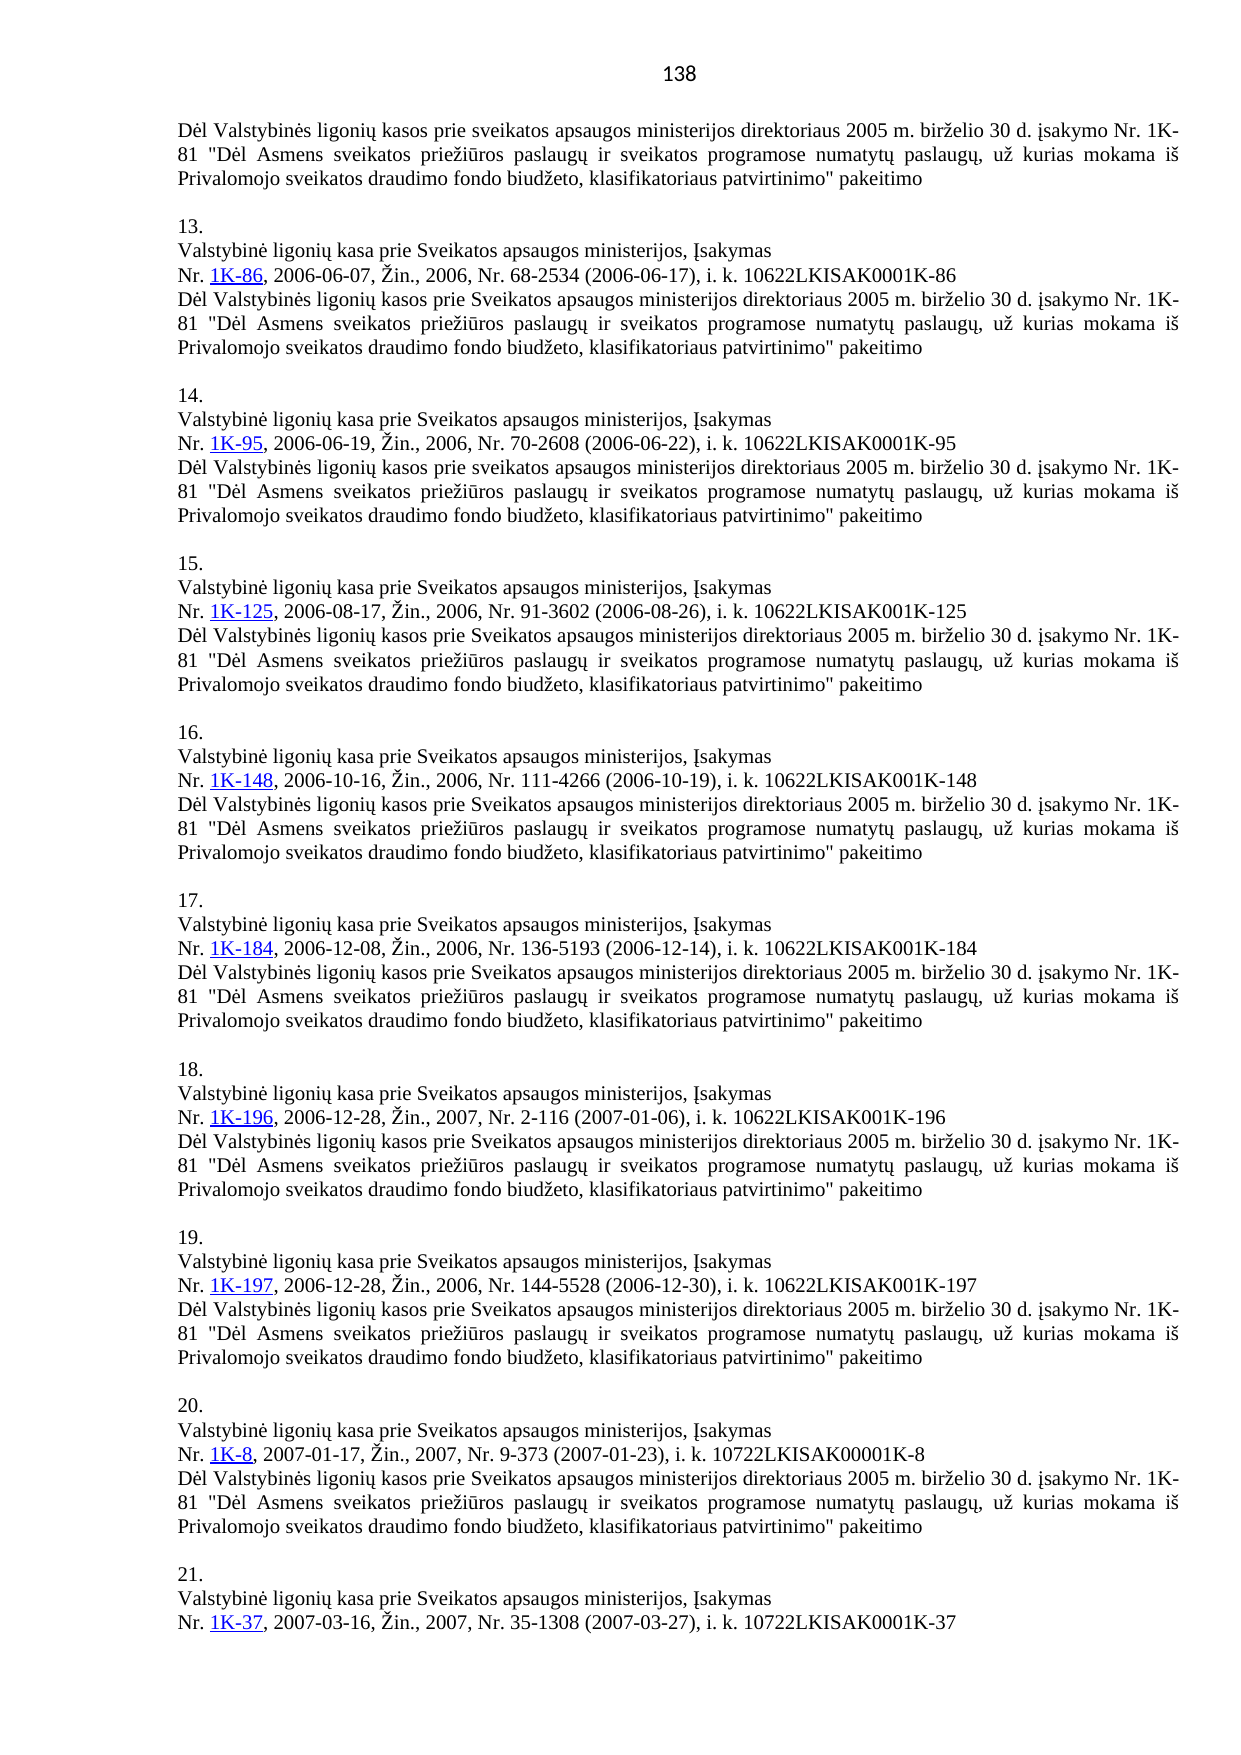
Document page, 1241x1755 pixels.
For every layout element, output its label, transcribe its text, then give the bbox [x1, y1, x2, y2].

text Nr. 1K-184, 2006-12-08, Žin., 2006, Nr. 136-5193 (2006-12-14), i. k. 10622LKISAK001K-184 [177, 936, 1181, 960]
text Dėl Valstybinės ligonių kasos prie Sveikatos apsaugos ministerijos direktoriaus 2005 m. birželio 30 d. įsakymo Nr. 1K-81 "Dėl Asmens sveikatos priežiūros paslaugų ir sveikatos programose numatytų paslaugų, už kurias mokama iš Privalomojo sveikatos draudimo fondo biudžeto, klasifikatoriaus patvirtinimo" pakeitimo [177, 1466, 1181, 1538]
text Dėl Valstybinės ligonių kasos prie Sveikatos apsaugos ministerijos direktoriaus 2005 m. birželio 30 d. įsakymo Nr. 1K-81 "Dėl Asmens sveikatos priežiūros paslaugų ir sveikatos programose numatytų paslaugų, už kurias mokama iš Privalomojo sveikatos draudimo fondo biudžeto, klasifikatoriaus patvirtinimo" pakeitimo [177, 623, 1181, 696]
text Dėl Valstybinės ligonių kasos prie Sveikatos apsaugos ministerijos direktoriaus 2005 m. birželio 30 d. įsakymo Nr. 1K-81 "Dėl Asmens sveikatos priežiūros paslaugų ir sveikatos programose numatytų paslaugų, už kurias mokama iš Privalomojo sveikatos draudimo fondo biudžeto, klasifikatoriaus patvirtinimo" pakeitimo [177, 960, 1181, 1032]
text 15. [177, 551, 1181, 575]
text 13. [177, 214, 1181, 238]
text 21. [177, 1562, 1181, 1586]
text Valstybinė ligonių kasa prie Sveikatos apsaugos ministerijos, Įsakymas [177, 1417, 1181, 1442]
text Nr. 1K-86, 2006-06-07, Žin., 2006, Nr. 68-2534 (2006-06-17), i. k. 10622LKISAK0001K-86 [177, 262, 1181, 287]
text 17. [177, 888, 1181, 912]
text Dėl Valstybinės ligonių kasos prie Sveikatos apsaugos ministerijos direktoriaus 2005 m. birželio 30 d. įsakymo Nr. 1K-81 "Dėl Asmens sveikatos priežiūros paslaugų ir sveikatos programose numatytų paslaugų, už kurias mokama iš Privalomojo sveikatos draudimo fondo biudžeto, klasifikatoriaus patvirtinimo" pakeitimo [177, 287, 1181, 359]
text Valstybinė ligonių kasa prie Sveikatos apsaugos ministerijos, Įsakymas [177, 238, 1181, 262]
text Valstybinė ligonių kasa prie Sveikatos apsaugos ministerijos, Įsakymas [177, 407, 1181, 431]
text 14. [177, 383, 1181, 407]
text Nr. 1K-8, 2007-01-17, Žin., 2007, Nr. 9-373 (2007-01-23), i. k. 10722LKISAK00001K-8 [177, 1442, 1181, 1466]
text Valstybinė ligonių kasa prie Sveikatos apsaugos ministerijos, Įsakymas [177, 912, 1181, 936]
text 19. [177, 1225, 1181, 1249]
text Nr. 1K-125, 2006-08-17, Žin., 2006, Nr. 91-3602 (2006-08-26), i. k. 10622LKISAK001K-125 [177, 599, 1181, 623]
text 16. [177, 720, 1181, 744]
text 20. [177, 1393, 1181, 1417]
text Nr. 1K-37, 2007-03-16, Žin., 2007, Nr. 35-1308 (2007-03-27), i. k. 10722LKISAK0001K-37 [177, 1610, 1181, 1634]
text Valstybinė ligonių kasa prie Sveikatos apsaugos ministerijos, Įsakymas [177, 1081, 1181, 1105]
text 18. [177, 1057, 1181, 1081]
text Nr. 1K-148, 2006-10-16, Žin., 2006, Nr. 111-4266 (2006-10-19), i. k. 10622LKISAK001K-148 [177, 768, 1181, 792]
text Nr. 1K-95, 2006-06-19, Žin., 2006, Nr. 70-2608 (2006-06-22), i. k. 10622LKISAK0001K-95 [177, 431, 1181, 455]
text Valstybinė ligonių kasa prie Sveikatos apsaugos ministerijos, Įsakymas [177, 1586, 1181, 1610]
text Dėl Valstybinės ligonių kasos prie Sveikatos apsaugos ministerijos direktoriaus 2005 m. birželio 30 d. įsakymo Nr. 1K-81 "Dėl Asmens sveikatos priežiūros paslaugų ir sveikatos programose numatytų paslaugų, už kurias mokama iš Privalomojo sveikatos draudimo fondo biudžeto, klasifikatoriaus patvirtinimo" pakeitimo [177, 1297, 1181, 1369]
text Dėl Valstybinės ligonių kasos prie sveikatos apsaugos ministerijos direktoriaus 2005 m. birželio 30 d. įsakymo Nr. 1K-81 "Dėl Asmens sveikatos priežiūros paslaugų ir sveikatos programose numatytų paslaugų, už kurias mokama iš Privalomojo sveikatos draudimo fondo biudžeto, klasifikatoriaus patvirtinimo" pakeitimo [177, 118, 1181, 190]
text Dėl Valstybinės ligonių kasos prie sveikatos apsaugos ministerijos direktoriaus 2005 m. birželio 30 d. įsakymo Nr. 1K-81 "Dėl Asmens sveikatos priežiūros paslaugų ir sveikatos programose numatytų paslaugų, už kurias mokama iš Privalomojo sveikatos draudimo fondo biudžeto, klasifikatoriaus patvirtinimo" pakeitimo [177, 455, 1181, 527]
text Valstybinė ligonių kasa prie Sveikatos apsaugos ministerijos, Įsakymas [177, 1249, 1181, 1273]
text Dėl Valstybinės ligonių kasos prie Sveikatos apsaugos ministerijos direktoriaus 2005 m. birželio 30 d. įsakymo Nr. 1K-81 "Dėl Asmens sveikatos priežiūros paslaugų ir sveikatos programose numatytų paslaugų, už kurias mokama iš Privalomojo sveikatos draudimo fondo biudžeto, klasifikatoriaus patvirtinimo" pakeitimo [177, 792, 1181, 864]
text Valstybinė ligonių kasa prie Sveikatos apsaugos ministerijos, Įsakymas [177, 744, 1181, 768]
text Nr. 1K-196, 2006-12-28, Žin., 2007, Nr. 2-116 (2007-01-06), i. k. 10622LKISAK001K-196 [177, 1105, 1181, 1129]
text Dėl Valstybinės ligonių kasos prie Sveikatos apsaugos ministerijos direktoriaus 2005 m. birželio 30 d. įsakymo Nr. 1K-81 "Dėl Asmens sveikatos priežiūros paslaugų ir sveikatos programose numatytų paslaugų, už kurias mokama iš Privalomojo sveikatos draudimo fondo biudžeto, klasifikatoriaus patvirtinimo" pakeitimo [177, 1129, 1181, 1201]
text Valstybinė ligonių kasa prie Sveikatos apsaugos ministerijos, Įsakymas [177, 575, 1181, 599]
text Nr. 1K-197, 2006-12-28, Žin., 2006, Nr. 144-5528 (2006-12-30), i. k. 10622LKISAK001K-197 [177, 1273, 1181, 1297]
